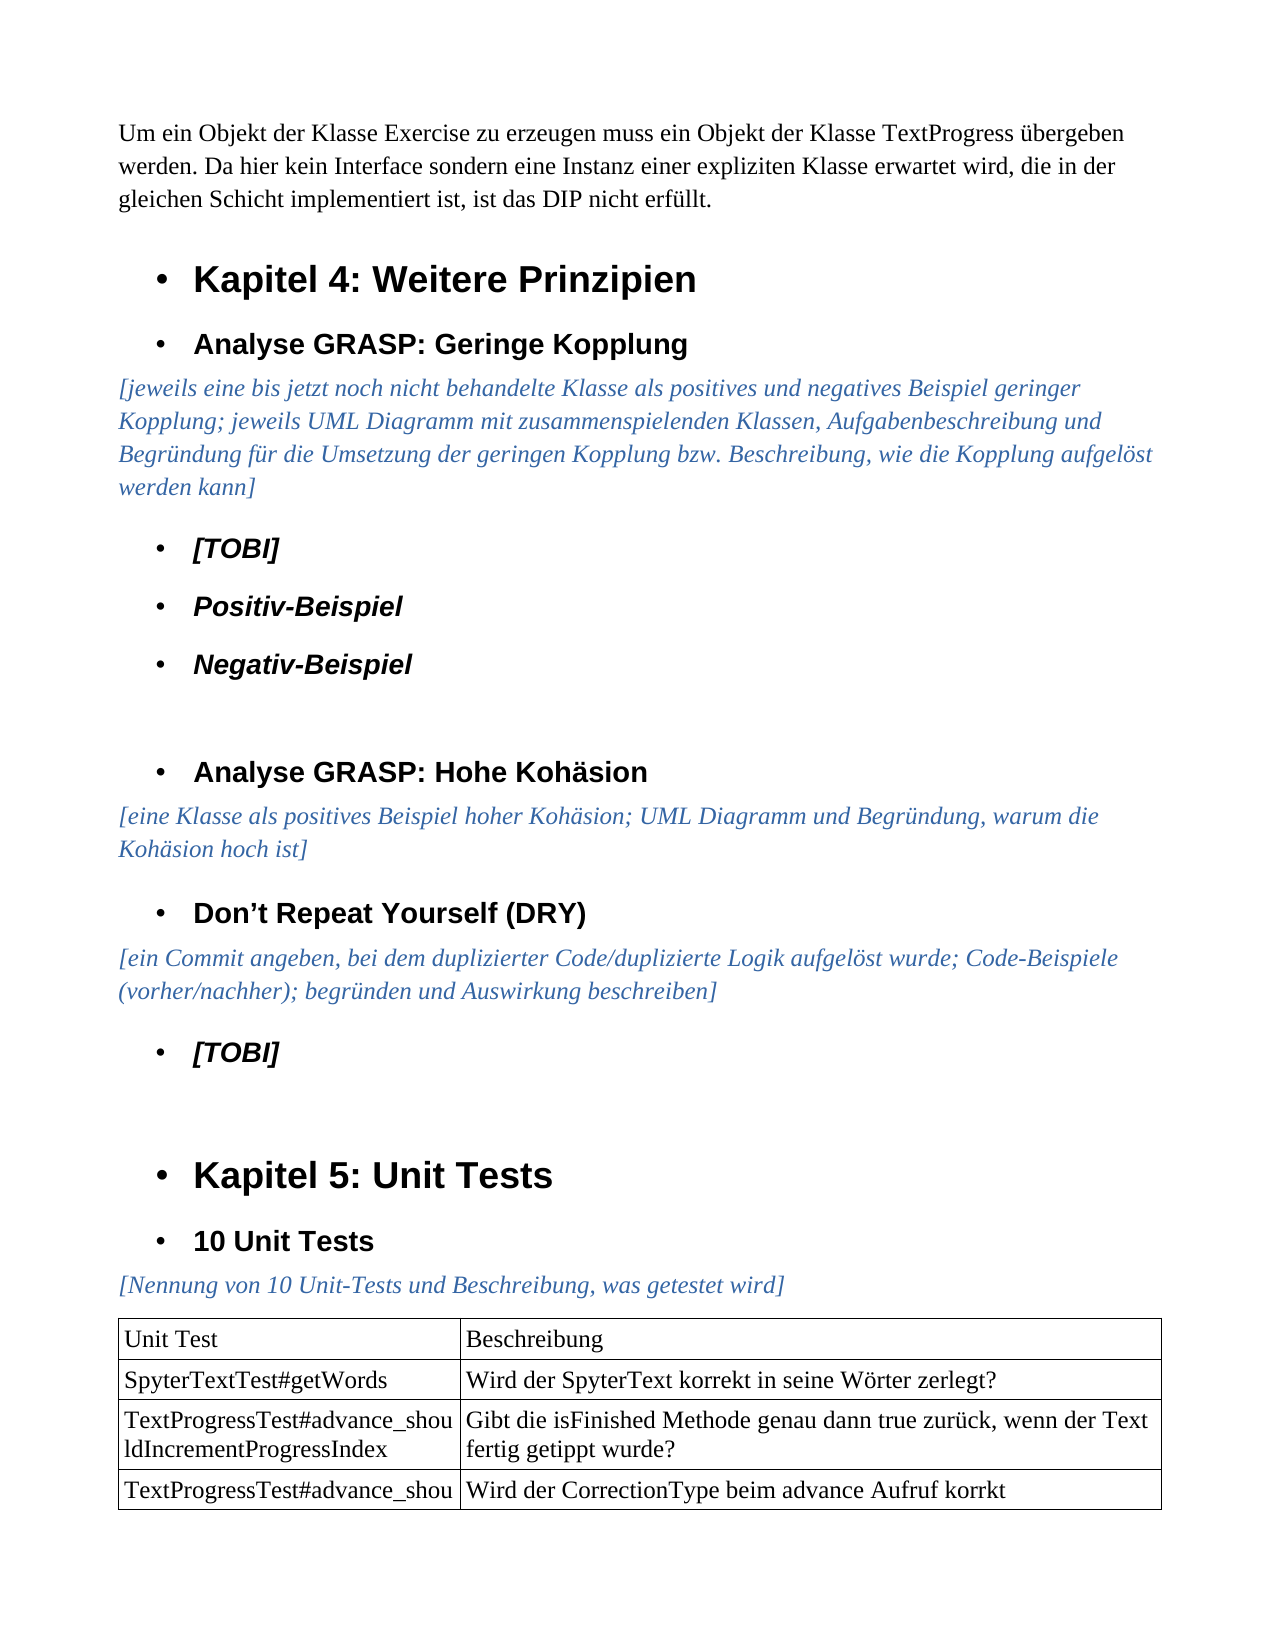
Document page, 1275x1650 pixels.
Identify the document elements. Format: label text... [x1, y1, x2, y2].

text [ein Commit angeben, bei dem duplizierter Code/duplizierte Logik aufgelöst wurde; Code-Beispiele (vorher/nachher); begründen und Auswirkung beschreiben] [118, 943, 1157, 1004]
table_header Beschreibung [461, 1319, 1161, 1358]
text [Nennung von 10 Unit-Tests und Beschreibung, was getestet wird] [118, 1270, 1157, 1299]
table_cell TextProgressTest#advance_shouldIncrementProgressIndex [119, 1400, 460, 1469]
subtitle Kapitel 5: Unit Tests [156, 1153, 1157, 1197]
table_cell Gibt die isFinished Methode genau dann true zurück, wenn der Text fertig getippt wurde? [461, 1400, 1161, 1469]
subtitle Analyse GRASP: Hohe Kohäsion [156, 755, 1157, 789]
text [jeweils eine bis jetzt noch nicht behandelte Klasse als positives und negatives Beispiel geringer Kopplung; jeweils UML Diagramm mit zusammenspielenden Klassen, Aufgabenbeschreibung und Begründung für die Umsetzung der geringen Kopplung bzw. Beschreibung, wie die Kopplung aufgelöst werden kann] [118, 373, 1157, 501]
subtitle Positiv-Beispiel [156, 590, 1157, 623]
table_cell SpyterTextTest#getWords [119, 1360, 460, 1399]
subtitle Analyse GRASP: Geringe Kopplung [156, 327, 1157, 361]
subtitle Don’t Repeat Yourself (DRY) [156, 896, 1157, 930]
subtitle 10 Unit Tests [156, 1224, 1157, 1258]
table_header Unit Test [119, 1319, 460, 1358]
subtitle [TOBI] [156, 532, 1157, 565]
table_cell Wird der SpyterText korrekt in seine Wörter zerlegt? [461, 1360, 1161, 1399]
subtitle Kapitel 4: Weitere Prinzipien [156, 257, 1157, 300]
subtitle Negativ-Beispiel [156, 648, 1157, 680]
text [eine Klasse als positives Beispiel hoher Kohäsion; UML Diagramm und Begründung, warum die Kohäsion hoch ist] [118, 801, 1157, 863]
table_cell TextProgressTest#advance_shou [119, 1470, 460, 1509]
table_cell Wird der CorrectionType beim advance Aufruf korrkt [461, 1470, 1161, 1509]
subtitle [TOBI] [156, 1036, 1157, 1068]
text Um ein Objekt der Klasse Exercise zu erzeugen muss ein Objekt der Klasse TextProgress übergeben werden. Da hier kein Interface sondern eine Instanz einer expliziten Klasse erwartet wird, die in der gleichen Schicht implementiert ist, ist das DIP nicht erfüllt. [118, 118, 1157, 213]
